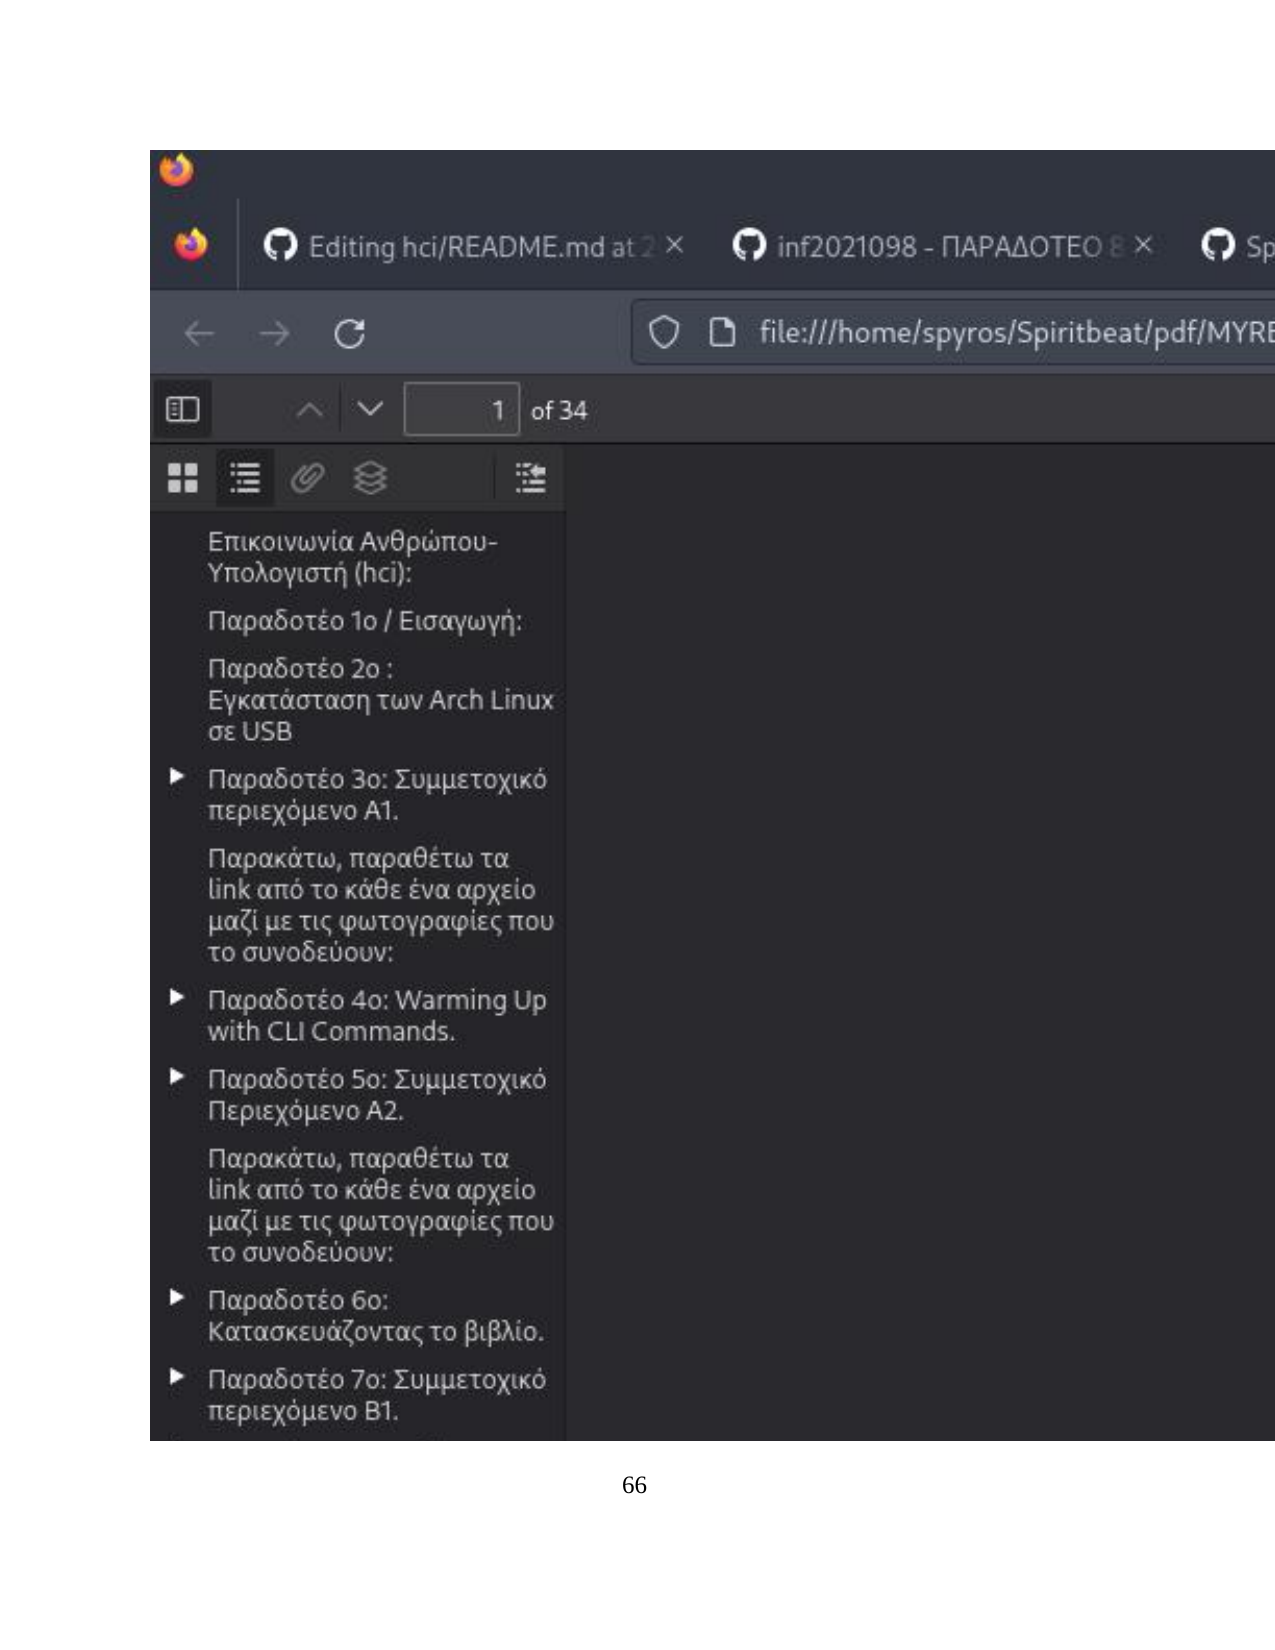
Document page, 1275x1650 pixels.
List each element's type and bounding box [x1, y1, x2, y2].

picture [150, 150, 1275, 1441]
